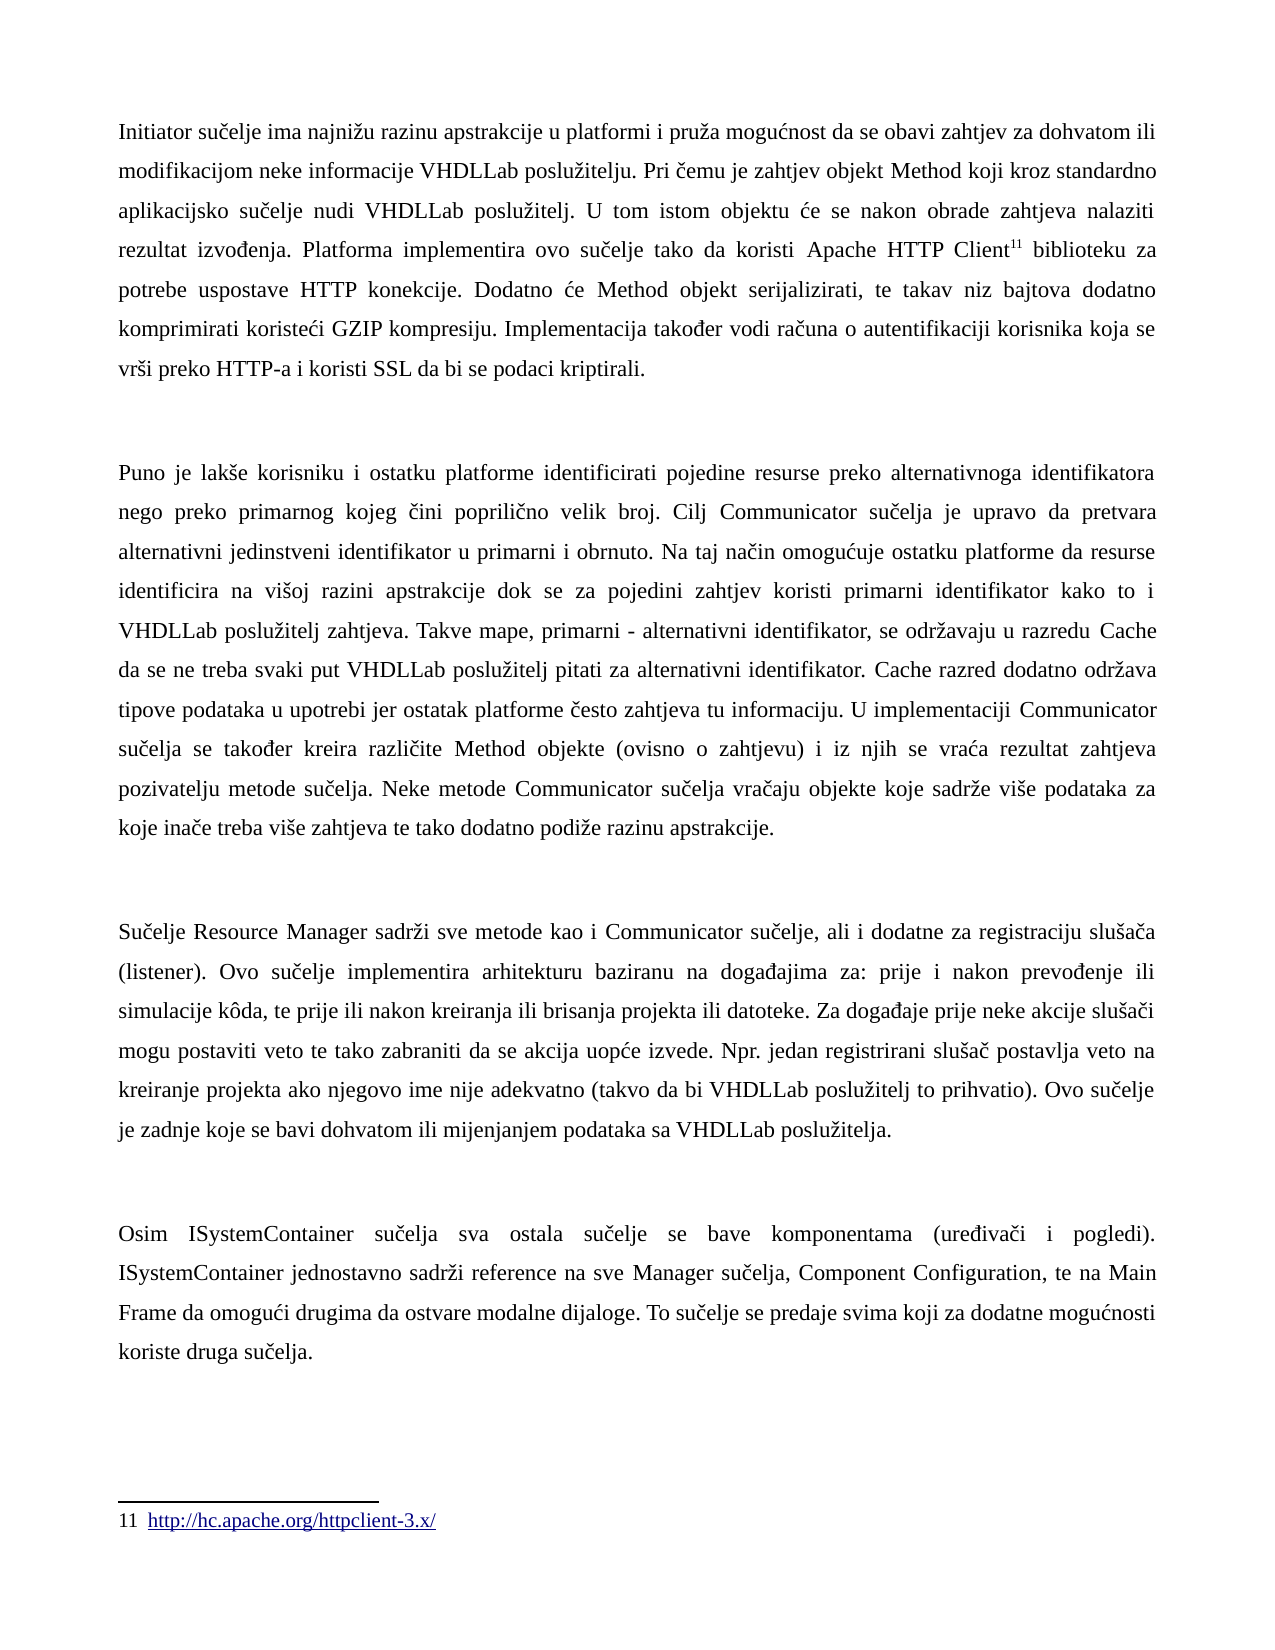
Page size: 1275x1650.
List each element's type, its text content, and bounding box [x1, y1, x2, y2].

text Puno je lakše korisniku i ostatku platforme identificirati pojedine resurse preko alternativnoga identifikatora nego preko primarnog kojeg čini poprilično velik broj. Cilj Communicator sučelja je upravo da pretvara alternativni jedinstveni identifikator u primarni i obrnuto. Na taj način omogućuje ostatku platforme da resurse identificira na višoj razini apstrakcije dok se za pojedini zahtjev koristi primarni identifikator kako to i VHDLLab poslužitelj zahtjeva. Takve mape, primarni - alternativni identifikator, se održavaju u razredu Cache da se ne treba svaki put VHDLLab poslužitelj pitati za alternativni identifikator. Cache razred dodatno održava tipove podataka u upotrebi jer ostatak platforme često zahtjeva tu informaciju. U implementaciji Communicator sučelja se također kreira različite Method objekte (ovisno o zahtjevu) i iz njih se vraća rezultat zahtjeva pozivatelju metode sučelja. Neke metode Communicator sučelja vračaju objekte koje sadrže više podataka za koje inače treba više zahtjeva te tako dodatno podiže razinu apstrakcije. [118, 459, 1157, 841]
text http://hc.apache.org/httpclient-3.x/ [118, 1508, 1157, 1532]
text Initiator sučelje ima najnižu razinu apstrakcije u platformi i pruža mogućnost da se obavi zahtjev za dohvatom ili modifikacijom neke informacije VHDLLab poslužitelju. Pri čemu je zahtjev objekt Method koji kroz standardno aplikacijsko sučelje nudi VHDLLab poslužitelj. U tom istom objektu će se nakon obrade zahtjeva nalaziti rezultat izvođenja. Platforma implementira ovo sučelje tako da koristi Apache HTTP Client biblioteku za potrebe uspostave HTTP konekcije. Dodatno će Method objekt serijalizirati, te takav niz bajtova dodatno komprimirati koristeći GZIP kompresiju. Implementacija također vodi računa o autentifikaciji korisnika koja se vrši preko HTTP-a i koristi SSL da bi se podaci kriptirali. [118, 118, 1157, 381]
text Osim ISystemContainer sučelja sva ostala sučelje se bave komponentama (uređivači i pogledi). ISystemContainer jednostavno sadrži reference na sve Manager sučelja, Component Configuration, te na Main Frame da omogući drugima da ostvare modalne dijaloge. To sučelje se predaje svima koji za dodatne mogućnosti koriste druga sučelja. [118, 1219, 1157, 1364]
text Sučelje Resource Manager sadrži sve metode kao i Communicator sučelje, ali i dodatne za registraciju slušača (listener). Ovo sučelje implementira arhitekturu baziranu na događajima za: prije i nakon prevođenje ili simulacije kôda, te prije ili nakon kreiranja ili brisanja projekta ili datoteke. Za događaje prije neke akcije slušači mogu postaviti veto te tako zabraniti da se akcija uopće izvede. Npr. jedan registrirani slušač postavlja veto na kreiranje projekta ako njegovo ime nije adekvatno (takvo da bi VHDLLab poslužitelj to prihvatio). Ovo sučelje je zadnje koje se bavi dohvatom ili mijenjanjem podataka sa VHDLLab poslužitelja. [118, 918, 1157, 1142]
